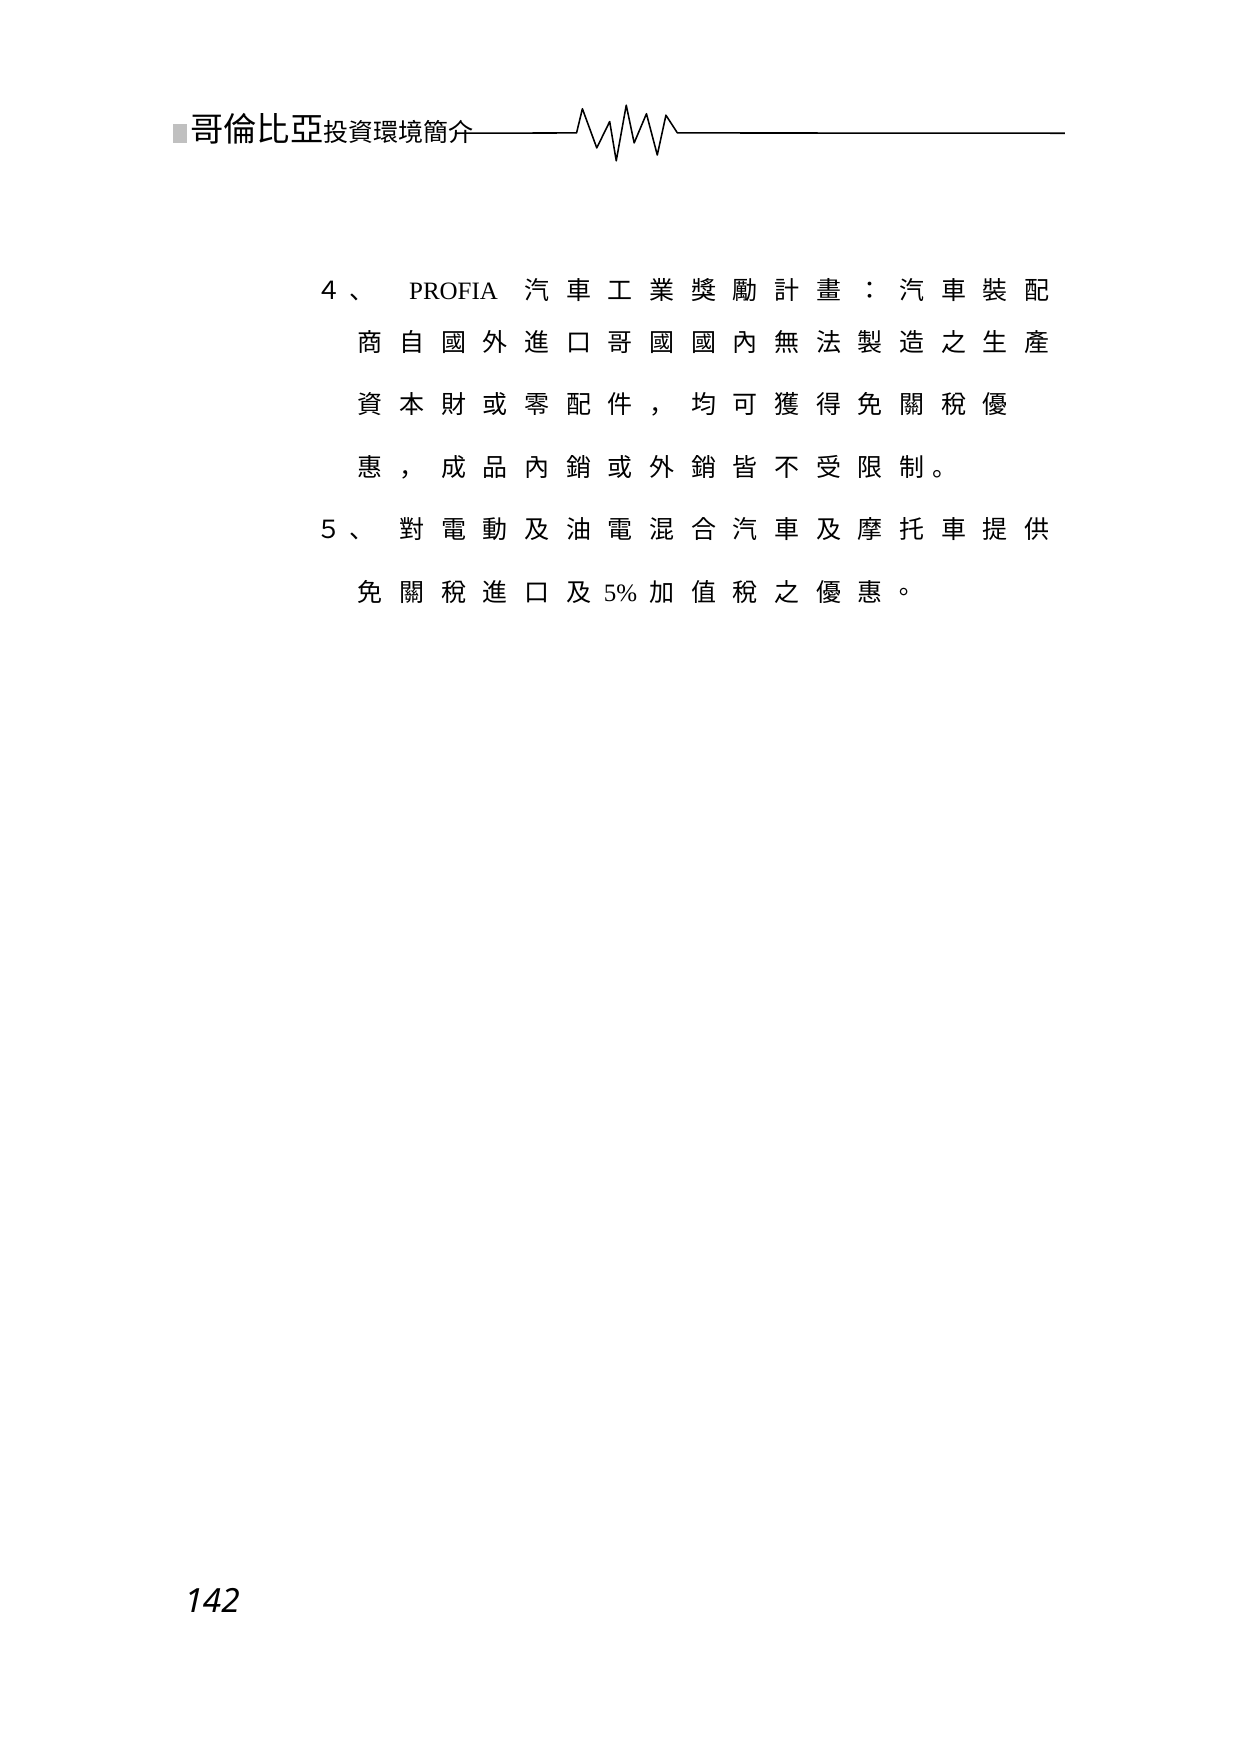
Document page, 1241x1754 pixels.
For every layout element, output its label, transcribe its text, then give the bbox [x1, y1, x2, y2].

text ４、PROFIA汽車工業獎勵計畫：汽車裝配商自國外進口哥國國內無法製造之生產資本財或零配件，均可獲得免關稅優惠，成品內銷或外銷皆不受限制。 [281, 236, 1058, 486]
text ５、對電動及油電混合汽車及摩托車提供免關稅進口及5%加值稅之優惠。 [281, 486, 1058, 611]
